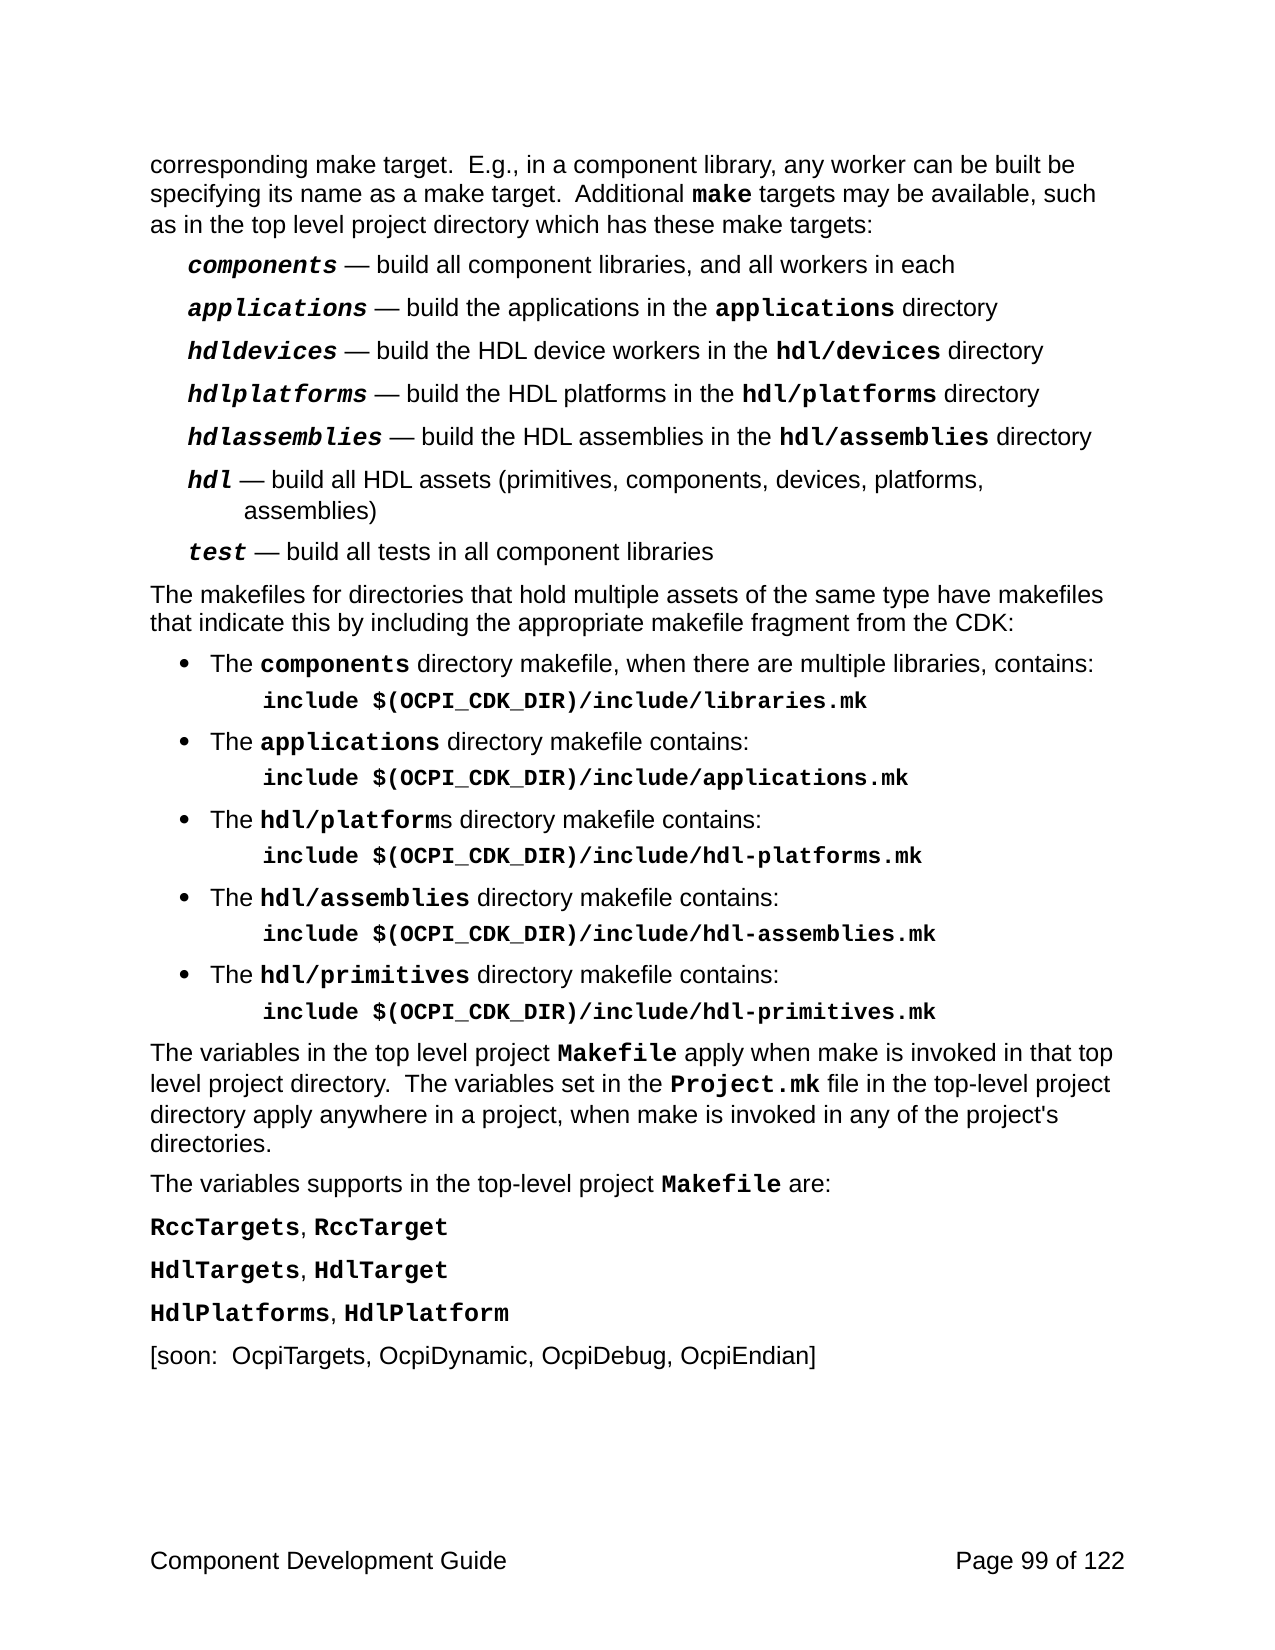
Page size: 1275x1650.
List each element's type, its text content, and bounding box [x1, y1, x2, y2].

text include $(OCPI_CDK_DIR)/include/hdl-primitives.mk [187, 1000, 1125, 1026]
list The hdl/platforms directory makefile contains: [180, 805, 1125, 836]
text include $(OCPI_CDK_DIR)/include/libraries.mk [187, 689, 1125, 715]
text The variables in the top level project Makefile apply when make is invoked in that top level project directory. The variables set in the Project.mk file in the top-level project directory apply anywhere in a project, when make is invoked in any of the project's directories. [150, 1038, 1125, 1157]
text include $(OCPI_CDK_DIR)/include/applications.mk [187, 767, 1125, 793]
text components — build all component libraries, and all workers in each [187, 250, 1125, 281]
text include $(OCPI_CDK_DIR)/include/hdl-assemblies.mk [187, 922, 1125, 948]
text hdldevices — build the HDL device workers in the hdl/devices directory [187, 336, 1125, 367]
text hdlplatforms — build the HDL platforms in the hdl/platforms directory [187, 379, 1125, 410]
text include $(OCPI_CDK_DIR)/include/hdl-platforms.mk [187, 844, 1125, 871]
text RccTargets, RccTarget [150, 1212, 1125, 1243]
text [soon: OcpiTargets, OcpiDynamic, OcpiDebug, OcpiEndian] [150, 1341, 1125, 1370]
text hdlassemblies — build the HDL assemblies in the hdl/assemblies directory [187, 422, 1125, 453]
text HdlPlatforms, HdlPlatform [150, 1298, 1125, 1329]
list The applications directory makefile contains: [180, 727, 1125, 758]
text The makefiles for directories that hold multiple assets of the same type have makefiles that indicate this by including the appropriate makefile fragment from the CDK: [150, 579, 1125, 637]
text test — build all tests in all component libraries [187, 537, 1125, 568]
list The components directory makefile, when there are multiple libraries, contains: [180, 649, 1125, 680]
text hdl — build all HDL assets (primitives, components, devices, platforms, assemblies) [187, 465, 1125, 525]
text HdlTargets, HdlTarget [150, 1255, 1125, 1286]
text applications — build the applications in the applications directory [187, 293, 1125, 324]
list The hdl/primitives directory makefile contains: [180, 960, 1125, 991]
list The hdl/assemblies directory makefile contains: [180, 882, 1125, 913]
text corresponding make target. E.g., in a component library, any worker can be built be specifying its name as a make target. Additional make targets may be available, such as in the top level project directory which has these make targets: [150, 150, 1125, 238]
text The variables supports in the top-level project Makefile are: [150, 1169, 1125, 1200]
